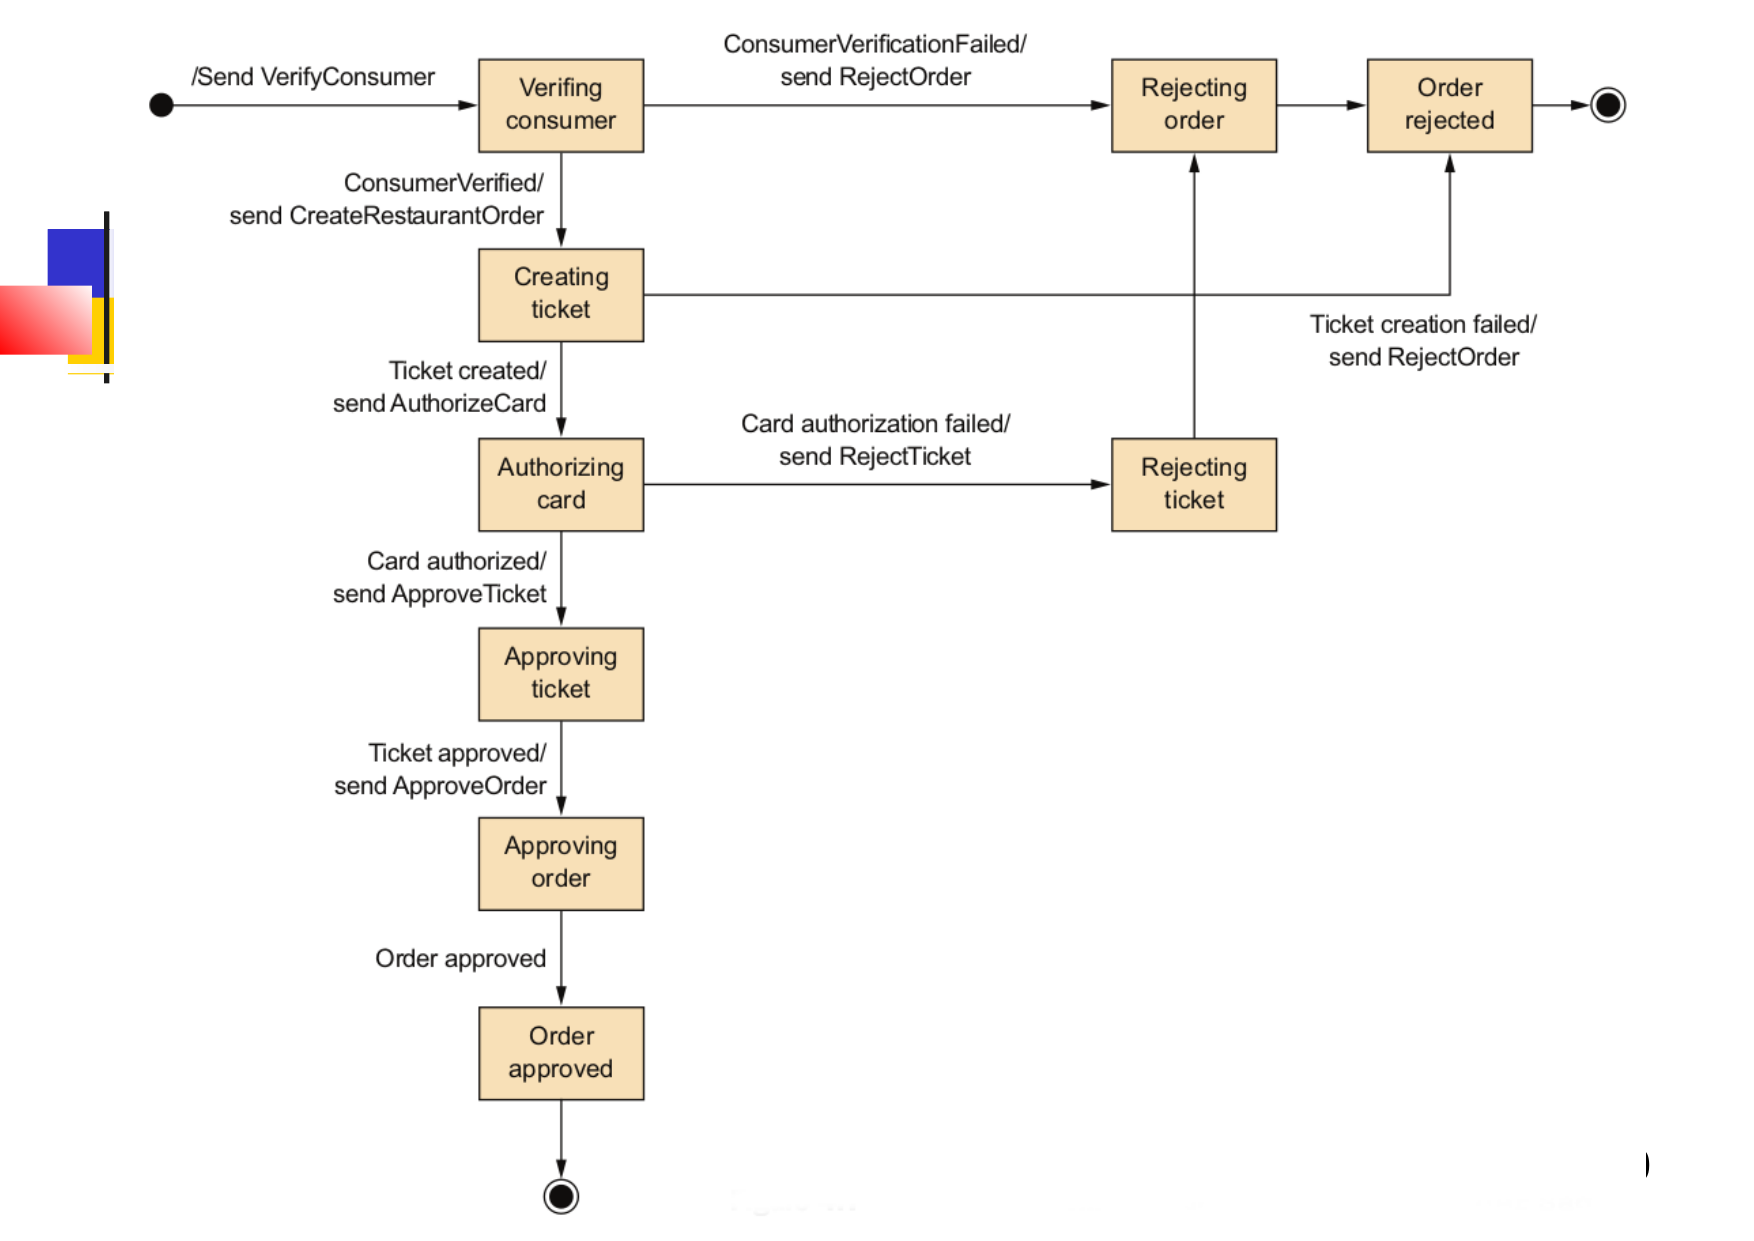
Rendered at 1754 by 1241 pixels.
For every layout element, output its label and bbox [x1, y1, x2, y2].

picture [114, 1, 1646, 1241]
